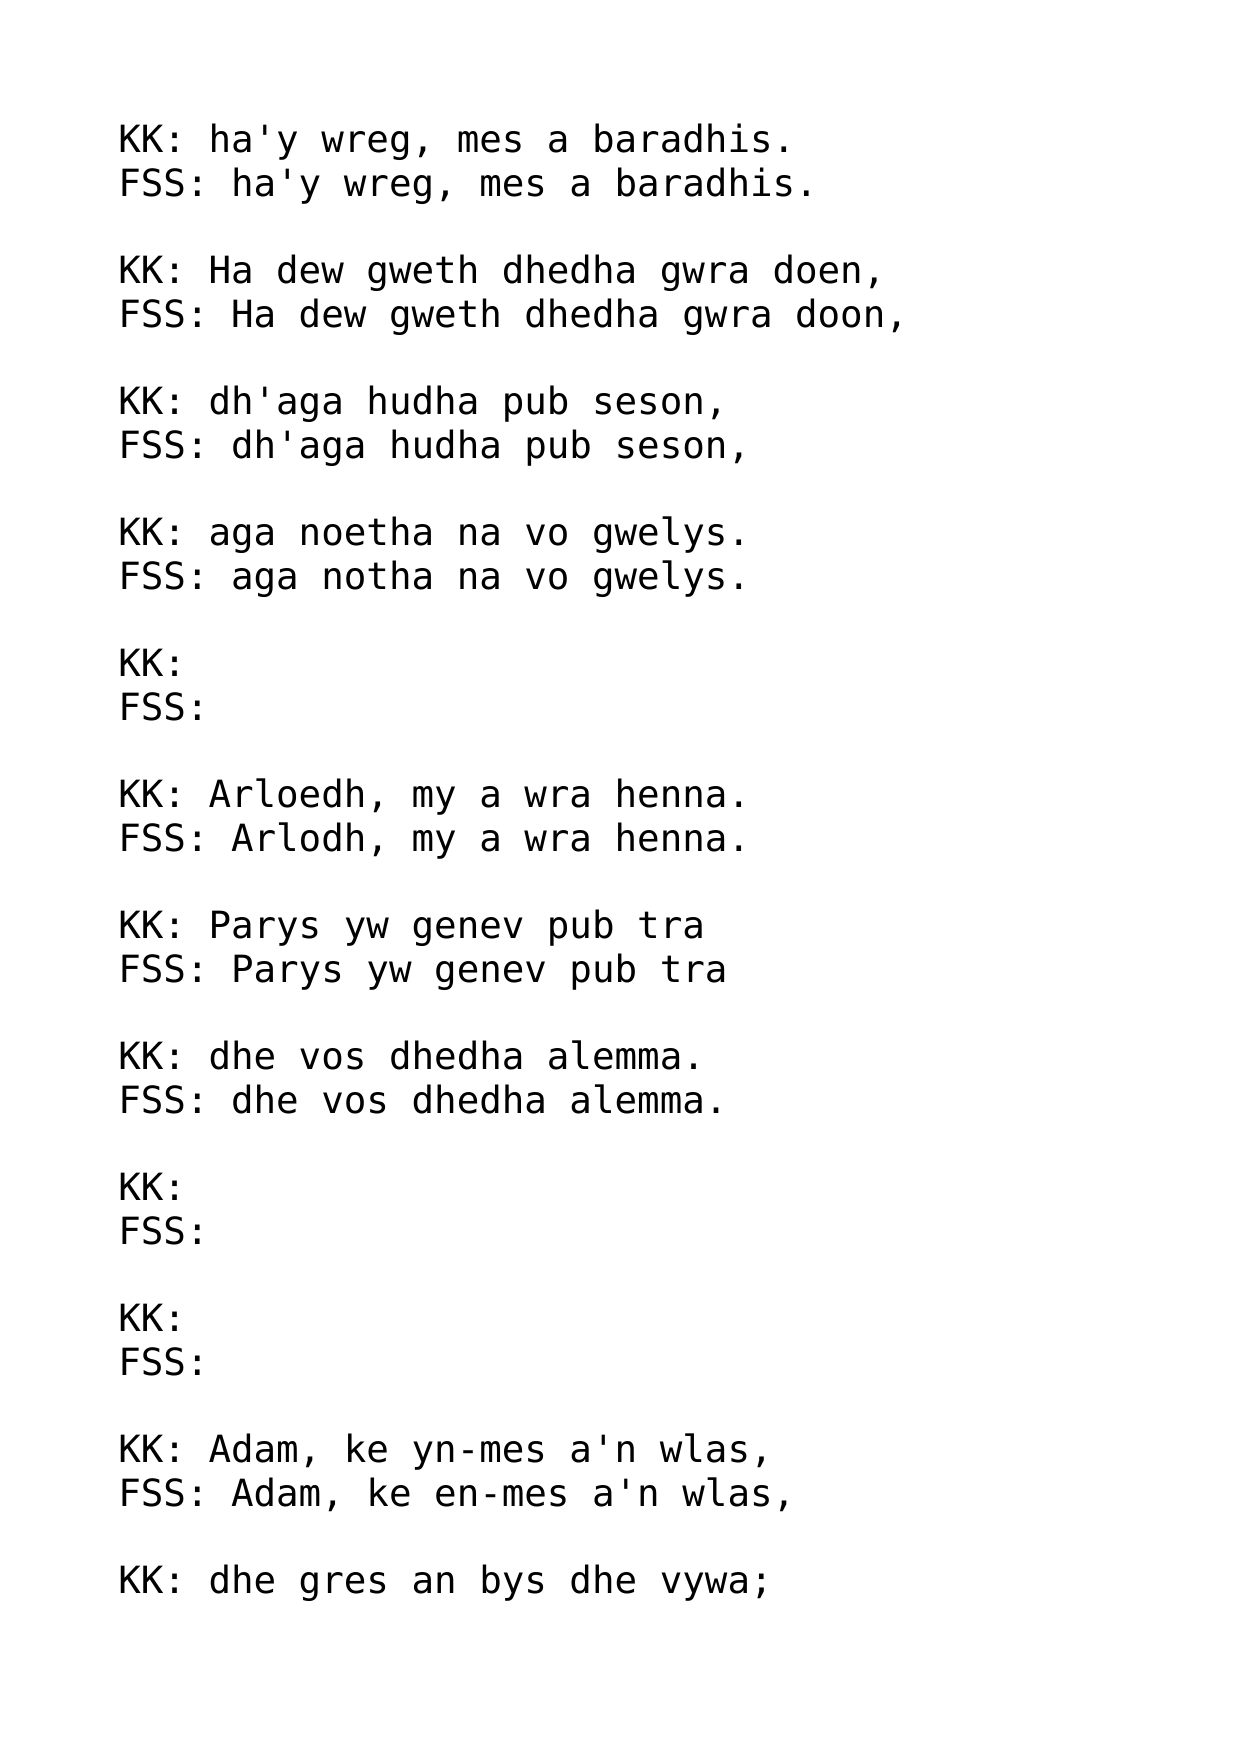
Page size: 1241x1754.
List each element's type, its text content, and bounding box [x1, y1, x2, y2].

text FSS: [118, 1340, 1122, 1384]
text KK: Arloedh, my a wra henna. [118, 773, 1122, 816]
text KK: [118, 642, 1122, 686]
text KK: ha'y wreg, mes a baradhis. [118, 118, 1122, 162]
text KK: aga noetha na vo gwelys. [118, 511, 1122, 554]
text KK: dh'aga hudha pub seson, [118, 380, 1122, 424]
text KK: dhe vos dhedha alemma. [118, 1035, 1122, 1078]
text FSS: Ha dew gweth dhedha gwra doon, [118, 293, 1122, 336]
text FSS: [118, 686, 1122, 729]
text FSS: aga notha na vo gwelys. [118, 554, 1122, 598]
text FSS: [118, 1209, 1122, 1253]
text FSS: Arlodh, my a wra henna. [118, 816, 1122, 860]
text FSS: Parys yw genev pub tra [118, 947, 1122, 991]
text FSS: Adam, ke en-mes a'n wlas, [118, 1471, 1122, 1515]
text KK: [118, 1297, 1122, 1340]
text KK: Ha dew gweth dhedha gwra doen, [118, 249, 1122, 293]
text FSS: dhe vos dhedha alemma. [118, 1078, 1122, 1122]
text KK: dhe gres an bys dhe vywa; [118, 1558, 1122, 1602]
text KK: [118, 1166, 1122, 1209]
text KK: Adam, ke yn-mes a'n wlas, [118, 1427, 1122, 1471]
text FSS: dh'aga hudha pub seson, [118, 424, 1122, 467]
text FSS: ha'y wreg, mes a baradhis. [118, 162, 1122, 205]
text KK: Parys yw genev pub tra [118, 904, 1122, 947]
